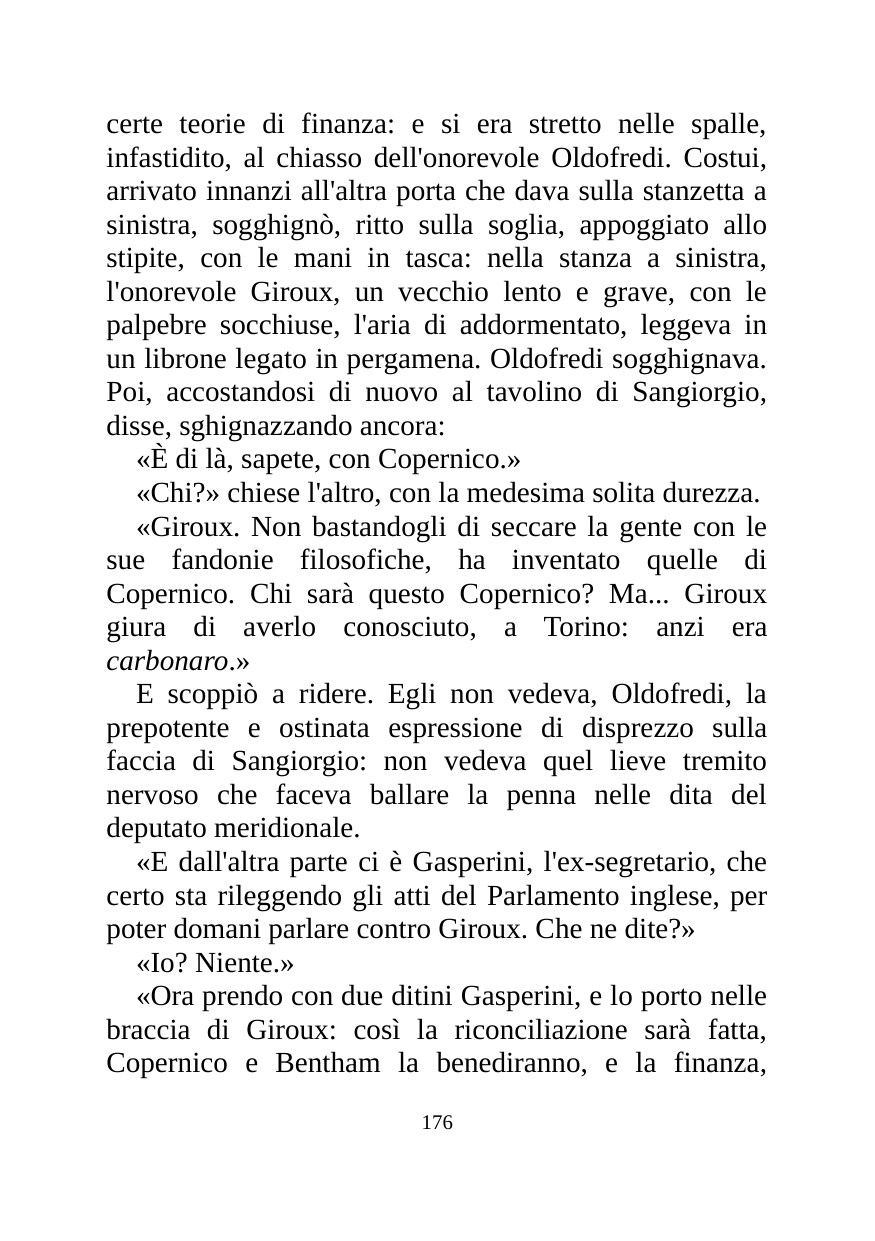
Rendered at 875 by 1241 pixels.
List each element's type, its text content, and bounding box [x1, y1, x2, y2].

text «È di là, sapete, con Copernico.» [106, 442, 768, 475]
text «Giroux. Non bastandogli di seccare la gente con le sue fandonie filosofiche, ha inventato quelle di Copernico. Chi sarà questo Copernico? Ma... Giroux giura di averlo conosciuto, a Torino: anzi era carbonaro.» [106, 509, 768, 676]
text «Io? Niente.» [106, 945, 768, 978]
text «E dall'altra parte ci è Gasperini, l'ex-segretario, che certo sta rileggendo gli atti del Parlamento inglese, per poter domani parlare contro Giroux. Che ne dite?» [106, 844, 768, 945]
text «Chi?» chiese l'altro, con la medesima solita durezza. [106, 475, 768, 509]
text certe teorie di finanza: e si era stretto nelle spalle, infastidito, al chiasso dell'onorevole Oldofredi. Costui, arrivato innanzi all'altra porta che dava sulla stanzetta a sinistra, sogghignò, ritto sulla soglia, appoggiato allo stipite, con le mani in tasca: nella stanza a sinistra, l'onorevole Giroux, un vecchio lento e grave, con le palpebre socchiuse, l'aria di addormentato, leggeva in un librone legato in pergamena. Oldofredi sogghignava. Poi, accostandosi di nuovo al tavolino di Sangiorgio, disse, sghignazzando ancora: [106, 106, 768, 442]
text E scoppiò a ridere. Egli non vedeva, Oldofredi, la prepotente e ostinata espressione di disprezzo sulla faccia di Sangiorgio: non vedeva quel lieve tremito nervoso che faceva ballare la penna nelle dita del deputato meridionale. [106, 676, 768, 844]
text «Ora prendo con due ditini Gasperini, e lo porto nelle braccia di Giroux: così la riconciliazione sarà fatta, Copernico e Bentham la benediranno, e la finanza, [106, 978, 768, 1079]
